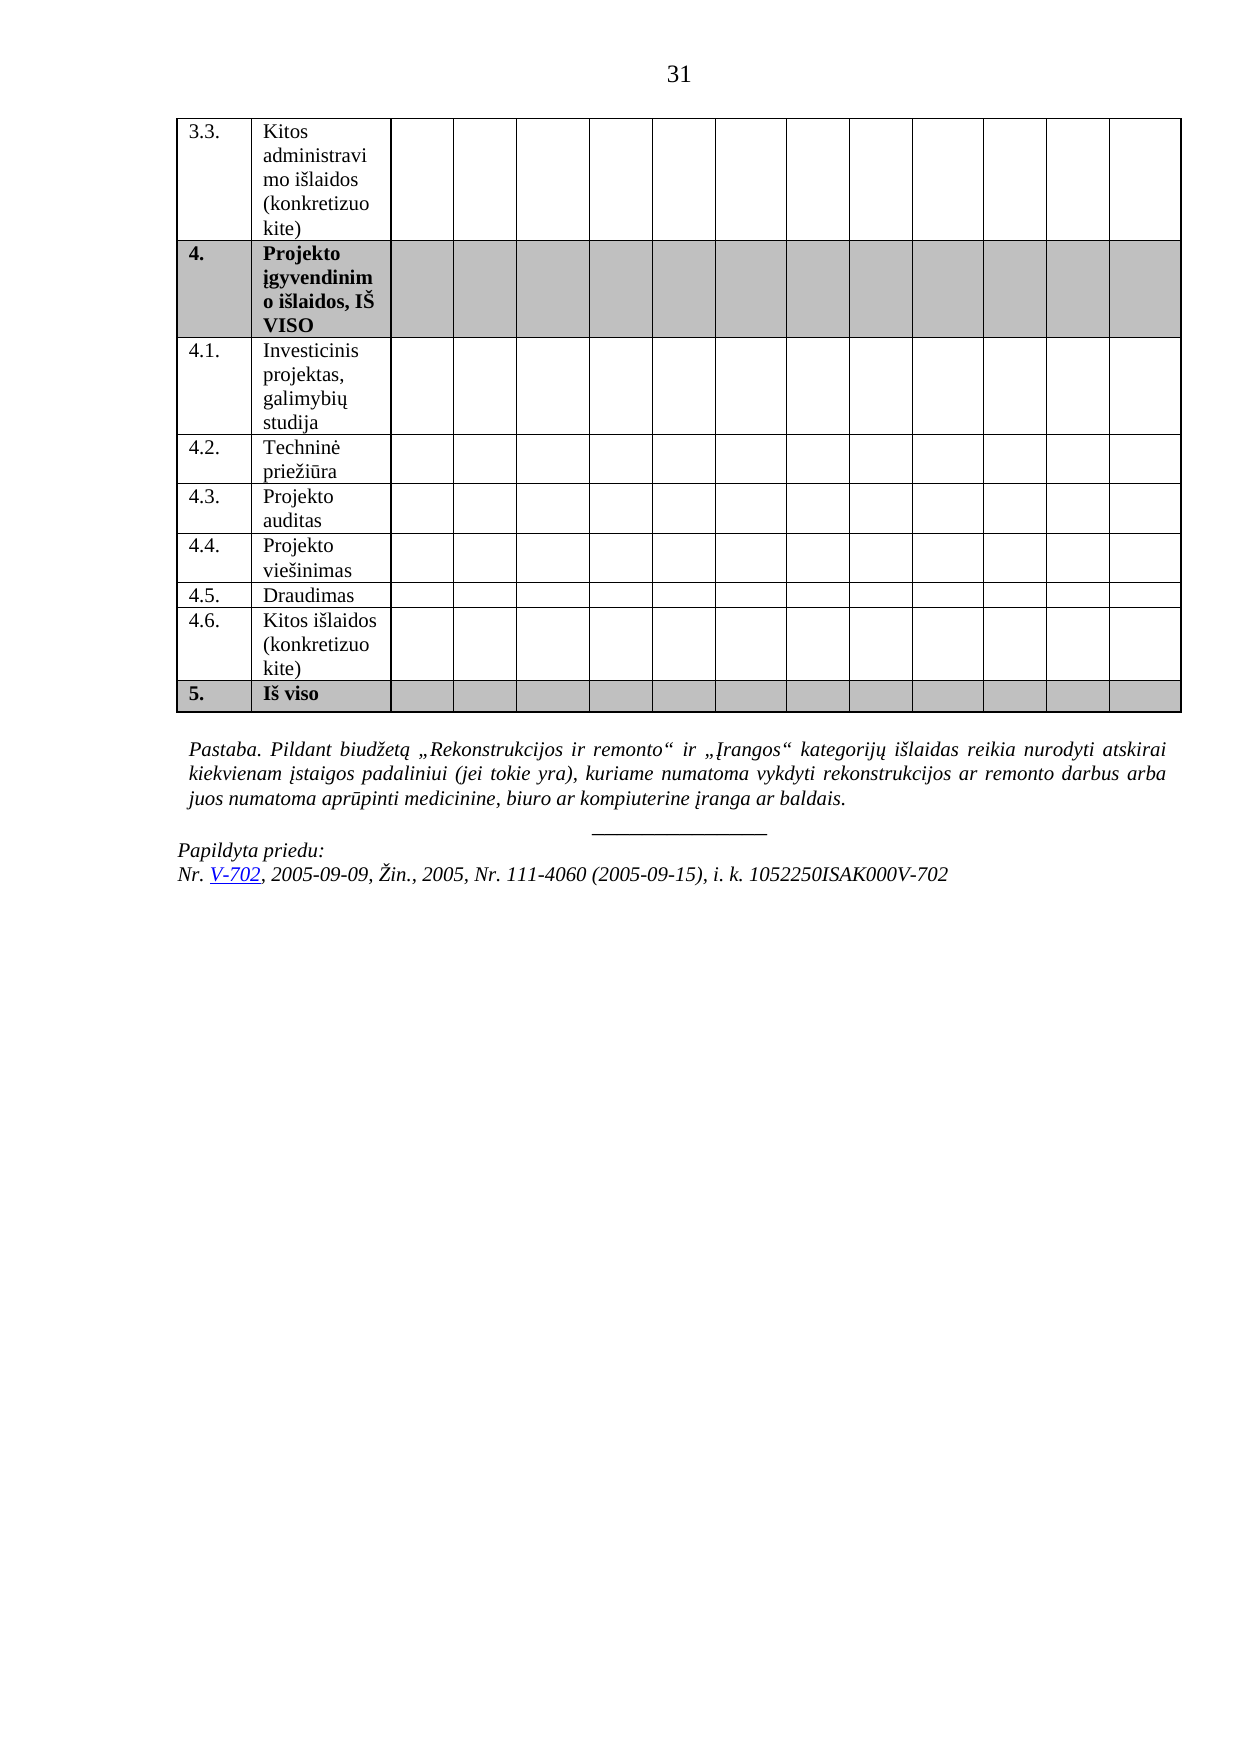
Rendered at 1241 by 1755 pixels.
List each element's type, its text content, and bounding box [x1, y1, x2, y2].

table_cell [517, 713, 589, 737]
table_cell [850, 608, 912, 680]
table_cell Techninė priežiūra [252, 435, 390, 483]
table_cell [590, 119, 652, 239]
table_cell [1110, 583, 1180, 607]
table_cell [1047, 534, 1109, 582]
table_cell [517, 484, 589, 532]
table_cell [913, 484, 983, 532]
table_cell [850, 681, 912, 711]
table_cell Kitos išlaidos (konkretizuokite) [252, 608, 390, 680]
table_cell [1110, 608, 1180, 680]
table_cell Iš viso [252, 681, 390, 711]
table_cell [590, 435, 652, 483]
table_cell [653, 681, 715, 711]
table_cell [715, 713, 787, 737]
table_cell [454, 583, 516, 607]
table_cell [1047, 241, 1109, 337]
table_cell [716, 119, 786, 239]
table_cell [590, 338, 652, 434]
table_cell [787, 435, 849, 483]
table_cell [850, 583, 912, 607]
table_cell [517, 241, 589, 337]
table_cell [984, 681, 1046, 711]
table_cell [716, 681, 786, 711]
table_cell [392, 484, 453, 532]
table_cell [590, 681, 652, 711]
table_cell 3.3. [178, 119, 251, 239]
table_cell [517, 338, 589, 434]
table_cell [850, 484, 912, 532]
table_cell [392, 583, 453, 607]
table_cell [913, 534, 983, 582]
table_cell [984, 484, 1046, 532]
table_cell [913, 338, 983, 434]
table_cell [787, 534, 849, 582]
table_cell [1047, 435, 1109, 483]
table_cell [913, 119, 983, 239]
table_cell [787, 484, 849, 532]
table_cell [850, 713, 912, 737]
table_cell [392, 435, 453, 483]
table_cell [787, 713, 849, 737]
table_cell [913, 713, 983, 737]
table_cell [716, 583, 786, 607]
text ______________ [177, 809, 1181, 838]
table_cell [653, 608, 715, 680]
table_cell [984, 583, 1046, 607]
table_cell [1047, 608, 1109, 680]
table_cell [653, 241, 715, 337]
table_cell [517, 583, 589, 607]
table_cell [653, 435, 715, 483]
table_cell [392, 119, 453, 239]
table_cell [653, 484, 715, 532]
table_cell [787, 241, 849, 337]
table_cell Draudimas [252, 583, 390, 607]
table_cell 4.2. [178, 435, 251, 483]
table_cell Kitos administravimo išlaidos (konkretizuokite) [252, 119, 390, 239]
text Nr. V-702, 2005-09-09, Žin., 2005, Nr. 111-4060 (2005-09-15), i. k. 1052250ISAK000V-702 [177, 862, 1181, 886]
table_cell [454, 119, 516, 239]
table_cell Projekto viešinimas [252, 534, 390, 582]
table_cell [1110, 435, 1180, 483]
table_cell [716, 608, 786, 680]
table_cell [454, 484, 516, 532]
table_cell [392, 241, 453, 337]
table_cell [850, 534, 912, 582]
table_cell [1047, 583, 1109, 607]
table_cell 4.3. [178, 484, 251, 532]
table_cell [590, 583, 652, 607]
table_cell [850, 241, 912, 337]
table_cell [913, 241, 983, 337]
table_cell [913, 583, 983, 607]
table_cell [984, 534, 1046, 582]
table_cell [590, 241, 652, 337]
table_cell [1110, 484, 1180, 532]
table_cell [1047, 681, 1109, 711]
table_cell 4.6. [178, 608, 251, 680]
table_cell Pastaba. Pildant biudžetą „Rekonstrukcijos ir remonto“ ir „Įrangos“ kategorijų išlaidas reikia nurodyti atskirai kiekvienam įstaigos padaliniui (jei tokie yra), kuriame numatoma vykdyti rekonstrukcijos ar remonto darbus arba juos numatoma aprūpinti medicinine, biuro ar kompiuterine įranga ar baldais. [177, 737, 1181, 809]
table_cell Investicinis projektas, galimybių studija [252, 338, 390, 434]
table_cell [653, 534, 715, 582]
table_cell [984, 435, 1046, 483]
table_cell [517, 534, 589, 582]
table_cell [984, 338, 1046, 434]
table_cell [1109, 713, 1181, 737]
table_cell [984, 608, 1046, 680]
table_cell [984, 119, 1046, 239]
table_cell [787, 338, 849, 434]
table_cell [1110, 338, 1180, 434]
table_cell [454, 681, 516, 711]
table_cell [850, 119, 912, 239]
table_cell [716, 484, 786, 532]
table_cell [454, 241, 516, 337]
table_cell [1047, 484, 1109, 532]
table_cell [177, 713, 252, 737]
table_cell 4.1. [178, 338, 251, 434]
table_cell [392, 681, 453, 711]
table_cell [913, 681, 983, 711]
table_cell [392, 338, 453, 434]
table_cell [984, 241, 1046, 337]
table_cell [787, 119, 849, 239]
table_cell [716, 435, 786, 483]
table_cell Projekto įgyvendinimo išlaidos, IŠ VISO [252, 241, 390, 337]
table_cell [716, 241, 786, 337]
table_cell [1110, 241, 1180, 337]
table_cell [517, 681, 589, 711]
table_cell [392, 534, 453, 582]
table_cell [1110, 119, 1180, 239]
table_cell [850, 435, 912, 483]
table_cell [454, 713, 517, 737]
table_cell [454, 534, 516, 582]
table_cell 4. [178, 241, 251, 337]
table_cell [787, 583, 849, 607]
table_cell [850, 338, 912, 434]
table_cell [1110, 681, 1180, 711]
table_cell [517, 608, 589, 680]
table_cell [787, 608, 849, 680]
table_cell [1046, 713, 1109, 737]
table_cell [590, 484, 652, 532]
table_cell 4.4. [178, 534, 251, 582]
table_cell [653, 583, 715, 607]
table_cell [392, 608, 453, 680]
table_cell [454, 435, 516, 483]
table_cell [590, 534, 652, 582]
table_cell Projekto auditas [252, 484, 390, 532]
table_cell [454, 608, 516, 680]
table_cell [913, 608, 983, 680]
table_cell [984, 713, 1046, 737]
table_cell [1110, 534, 1180, 582]
table_cell [653, 119, 715, 239]
table_cell [1047, 119, 1109, 239]
table_cell [391, 713, 454, 737]
table_cell [716, 338, 786, 434]
table_cell [252, 713, 391, 737]
table_cell [653, 713, 715, 737]
table_cell [653, 338, 715, 434]
table_cell [454, 338, 516, 434]
text Papildyta priedu: [177, 838, 1181, 862]
table_cell [590, 713, 652, 737]
table_cell [517, 435, 589, 483]
table_cell [517, 119, 589, 239]
table_cell [913, 435, 983, 483]
table_cell [787, 681, 849, 711]
table_cell 5. [178, 681, 251, 711]
table_cell [590, 608, 652, 680]
table_cell [716, 534, 786, 582]
table_cell 4.5. [178, 583, 251, 607]
table_cell [1047, 338, 1109, 434]
